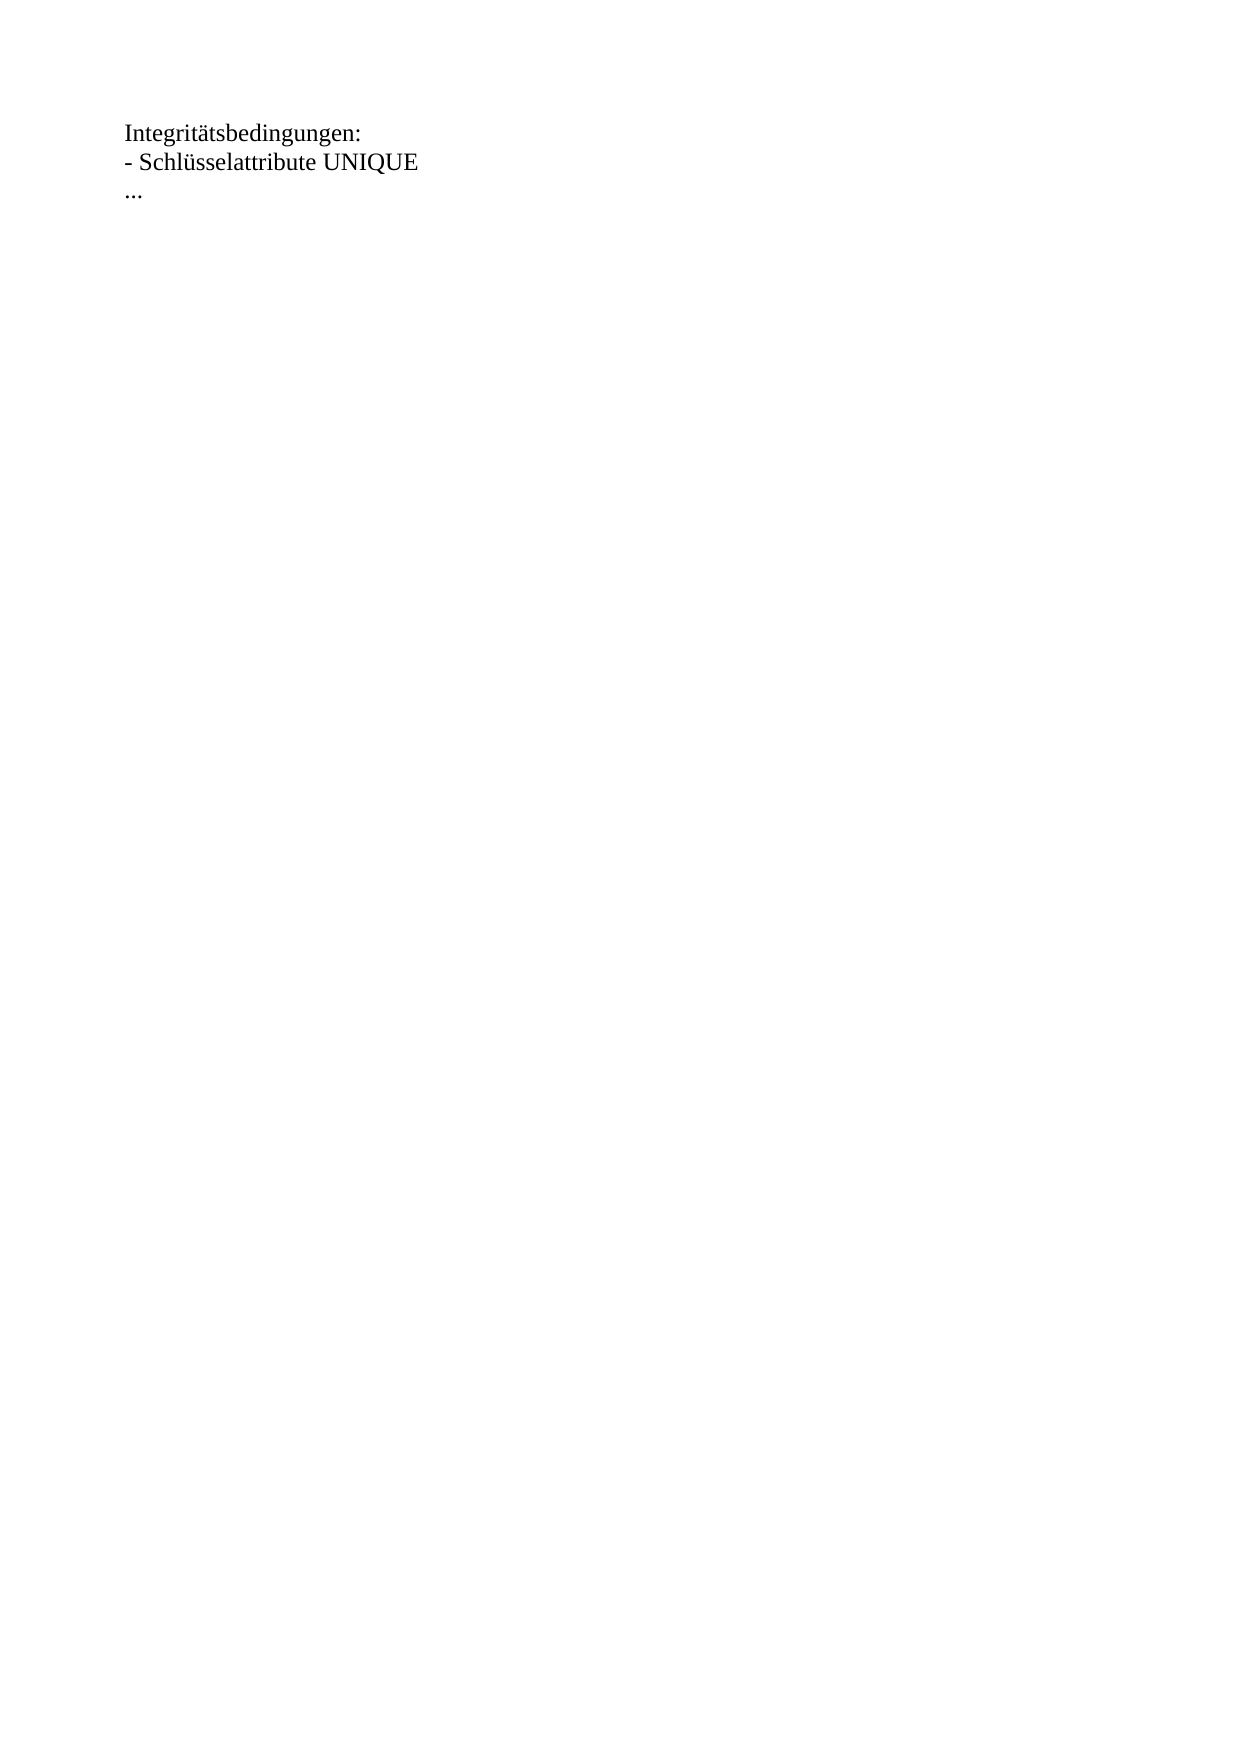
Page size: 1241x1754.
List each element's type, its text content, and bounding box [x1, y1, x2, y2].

text - Schlüsselattribute UNIQUE [124, 147, 1122, 176]
text ... [124, 176, 1122, 204]
text Integritätsbedingungen: [124, 118, 1122, 147]
